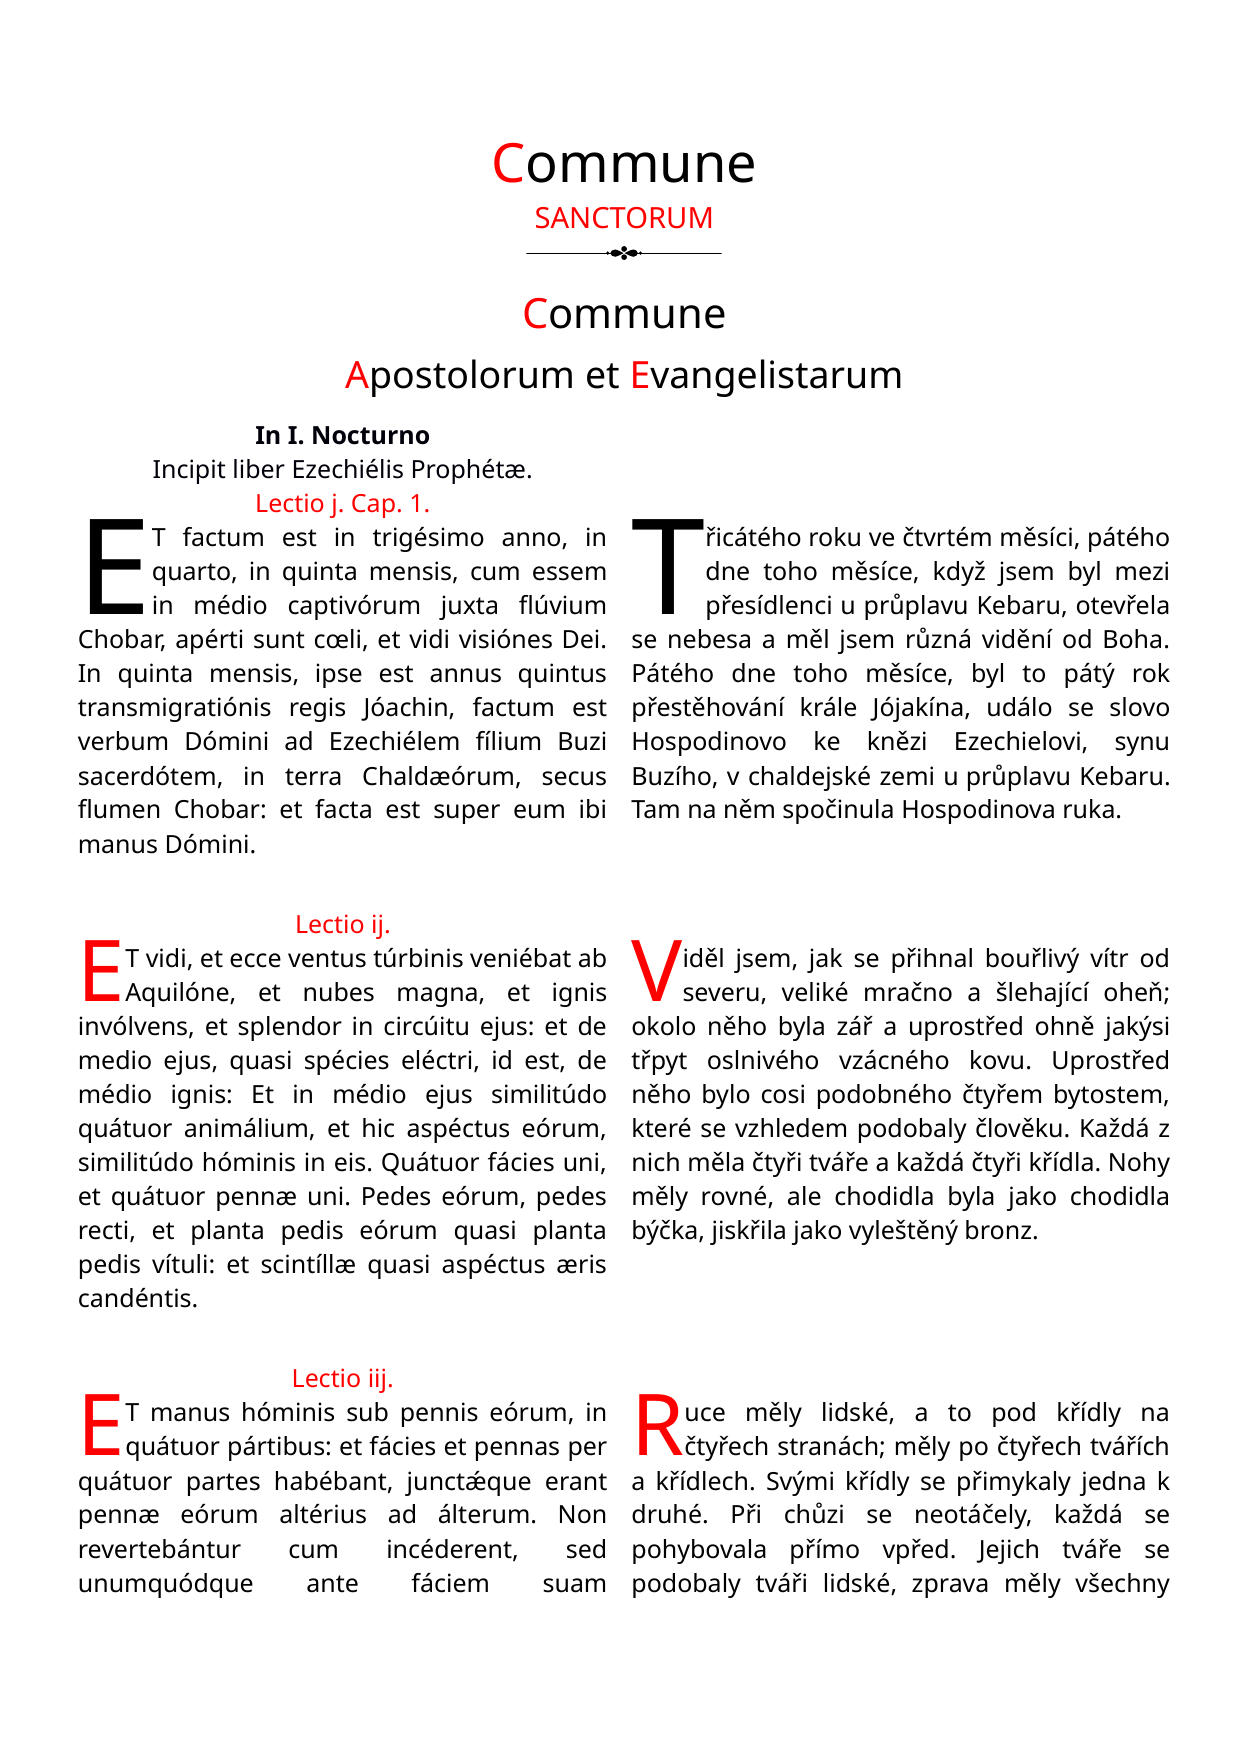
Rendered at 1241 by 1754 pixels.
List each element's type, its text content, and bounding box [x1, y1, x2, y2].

table_cell Lectio iij. ET manus hóminis sub pennis eórum, in quátuor pártibus: et fácies et pennas per quátuor partes habébant, junctǽque erant pennæ eórum altérius ad álterum. Non revertebántur cum incéderent, sed unumquódque ante fáciem suam [66, 1355, 619, 1605]
table_header Commune SANCTORUM [66, 118, 1182, 277]
table_cell Commune Apostolorum et Evangelistarum [66, 278, 1182, 412]
table_cell Lectio ij. ET vidi, et ecce ventus túrbinis veniébat ab Aquilóne, et nubes magna, et ignis invólvens, et splendor in circúitu ejus: et de medio ejus, quasi spécies eléctri, id est, de médio ignis: Et in médio ejus similitúdo quátuor animálium, et hic aspéctus eórum, similitúdo hóminis in eis. Quátuor fácies uni, et quátuor pennæ uni. Pedes eórum, pedes recti, et planta pedis eórum quasi planta pedis vítuli: et scintíllæ quasi aspéctus æris candéntis. [66, 900, 619, 1355]
table_cell Třicátého roku ve čtvrtém měsíci, pátého dne toho měsíce, když jsem byl mezi přesídlenci u průplavu Kebaru, otevřela se nebesa a měl jsem různá vidění od Boha. Pátého dne toho měsíce, byl to pátý rok přestěhování krále Jójakína, událo se slovo Hospodinovo ke knězi Ezechielovi, synu Buzího, v chaldejské zemi u průplavu Kebaru. Tam na něm spočinula Hospodinova ruka. [619, 412, 1182, 900]
table_cell Viděl jsem, jak se přihnal bouřlivý vítr od severu, veliké mračno a šlehající oheň; okolo něho byla zář a uprostřed ohně jakýsi třpyt oslnivého vzácného kovu. Uprostřed něho bylo cosi podobného čtyřem bytostem, které se vzhledem podobaly člověku. Každá z nich měla čtyři tváře a každá čtyři křídla. Nohy měly rovné, ale chodidla byla jako chodidla býčka, jiskřila jako vyleštěný bronz. [619, 900, 1182, 1355]
table_cell Ruce měly lidské, a to pod křídly na čtyřech stranách; měly po čtyřech tvářích a křídlech. Svými křídly se přimykaly jedna k druhé. Při chůzi se neotáčely, každá se pohybovala přímo vpřed. Jejich tváře se podobaly tváři lidské, zprava měly všechny [619, 1355, 1182, 1605]
table_cell In I. Nocturno Incipit liber Ezechiélis Prophétæ. Lectio j. Cap. 1. ET factum est in trigésimo anno, in quarto, in quinta mensis, cum essem in médio captivórum juxta flúvium Chobar, apérti sunt cœli, et vidi visiónes Dei. In quinta mensis, ipse est annus quintus transmigratiónis regis Jóachin, factum est verbum Dómini ad Ezechiélem fílium Buzi sacerdótem, in terra Chaldæórum, secus flumen Chobar: et facta est super eum ibi manus Dómini. [66, 412, 619, 900]
